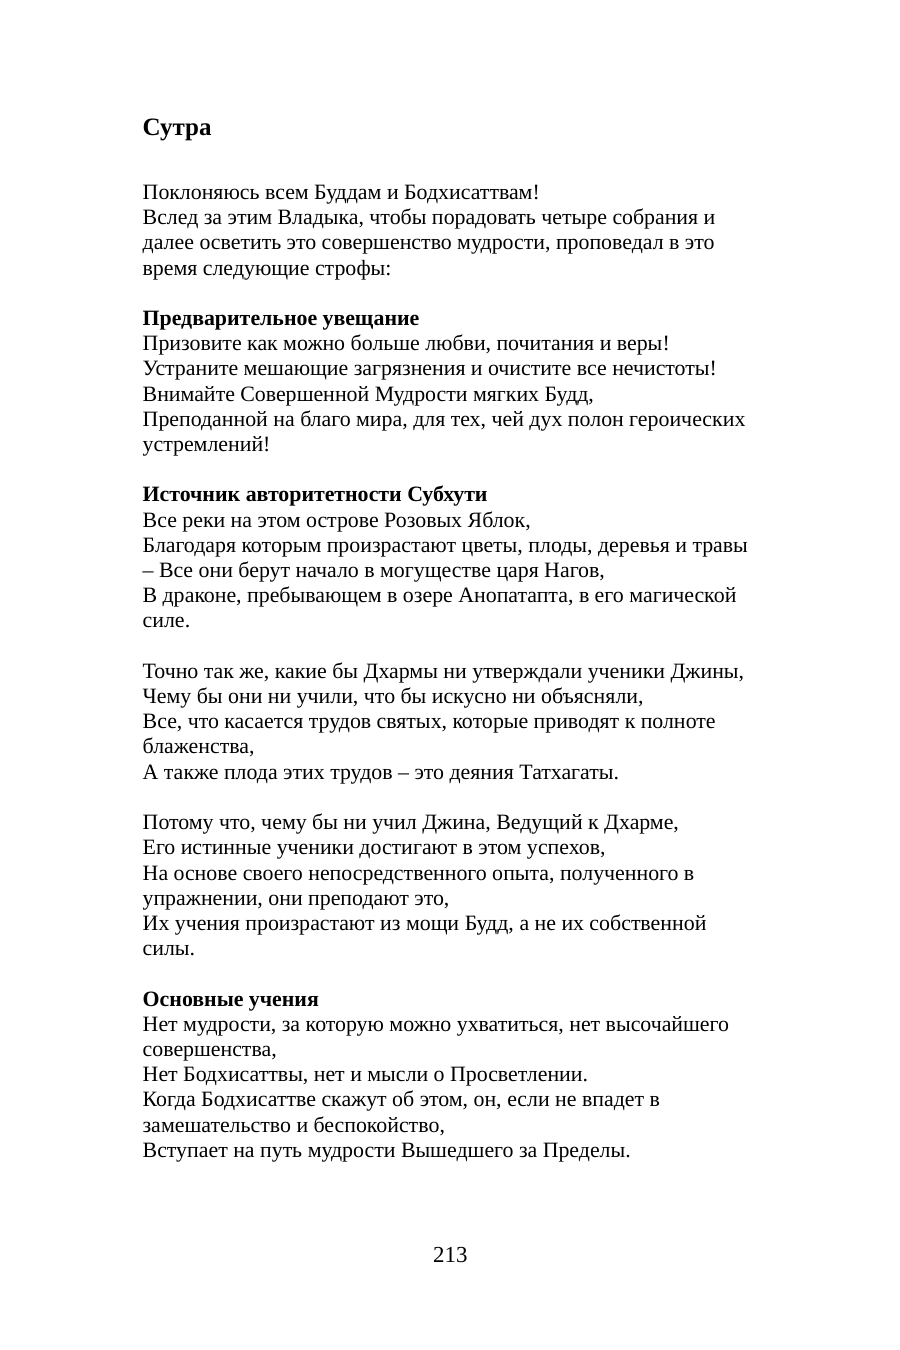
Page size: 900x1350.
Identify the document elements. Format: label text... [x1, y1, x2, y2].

text Вслед за этим Владыка, чтобы порадовать четыре собрания и далее осветить это совершенство мудрости, проповедал в это время следующие строфы: [142, 204, 757, 280]
text Преподанной на благо мира, для тех, чей дух полон героических устремлений! [142, 406, 757, 456]
text Призовите как можно больше любви, почитания и веры! [142, 330, 757, 355]
text Нет мудрости, за которую можно ухватиться, нет высочайшего совершенства, [142, 1011, 757, 1061]
text На основе своего непосредственного опыта, полученного в упражнении, они преподают это, [142, 859, 757, 910]
text В драконе, пребывающем в озере Анопатапта, в его магической силе. [142, 582, 757, 633]
text Основные учения [142, 986, 757, 1011]
text Благодаря которым произрастают цветы, плоды, деревья и травы – Все они берут начало в могуществе царя Нагов, [142, 532, 757, 582]
text Сутра [142, 112, 757, 141]
text Нет Бодхисаттвы, нет и мысли о Просветлении. [142, 1061, 757, 1086]
text А также плода этих трудов – это деяния Татхагаты. [142, 759, 757, 784]
text Чему бы они ни учили, что бы искусно ни объясняли, [142, 683, 757, 708]
text Вступает на путь мудрости Вышедшего за Пределы. [142, 1137, 757, 1162]
text Предварительное увещание [142, 305, 757, 330]
text Устраните мешающие загрязнения и очистите все нечистоты! [142, 355, 757, 381]
text Потому что, чему бы ни учил Джина, Ведущий к Дхарме, [142, 809, 757, 834]
text Все реки на этом острове Розовых Яблок, [142, 507, 757, 532]
text Источник авторитетности Субхути [142, 481, 757, 507]
text Когда Бодхисаттве скажут об этом, он, если не впадет в замешательство и беспокойство, [142, 1086, 757, 1137]
text Внимайте Совершенной Мудрости мягких Будд, [142, 381, 757, 406]
text Их учения произрастают из мощи Будд, а не их собственной силы. [142, 910, 757, 960]
text Точно так же, какие бы Дхармы ни утверждали ученики Джины, [142, 658, 757, 683]
text Поклоняюсь всем Буддам и Бодхисаттвам! [142, 179, 757, 204]
text Его истинные ученики достигают в этом успехов, [142, 834, 757, 859]
text Все, что касается трудов святых, которые приводят к полноте блаженства, [142, 708, 757, 759]
